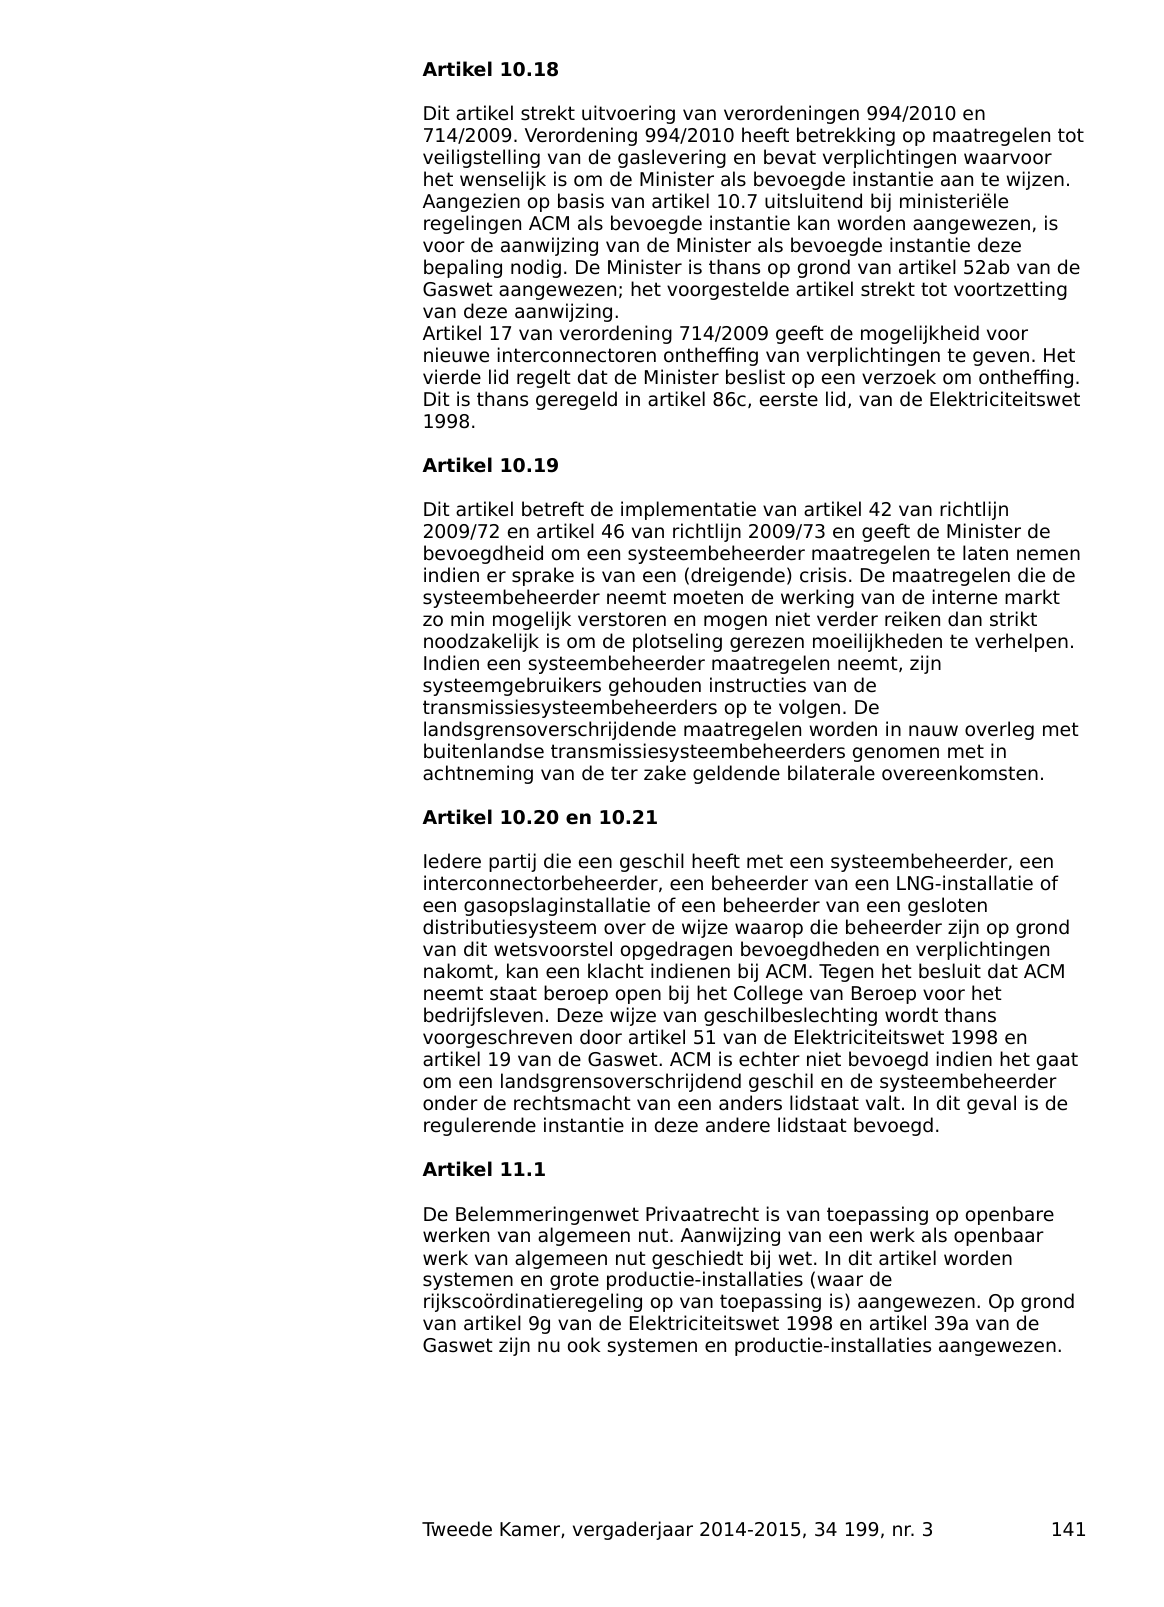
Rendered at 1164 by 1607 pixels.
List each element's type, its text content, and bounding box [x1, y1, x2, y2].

text Dit artikel betreft de implementatie van artikel 42 van richtlijn 2009/72 en artikel 46 van richtlijn 2009/73 en geeft de Minister de bevoegdheid om een systeembeheerder maatregelen te laten nemen indien er sprake is van een (dreigende) crisis. De maatregelen die de systeembeheerder neemt moeten de werking van de interne markt zo min mogelijk verstoren en mogen niet verder reiken dan strikt noodzakelijk is om de plotseling gerezen moeilijkheden te verhelpen. Indien een systeembeheerder maatregelen neemt, zijn systeemgebruikers gehouden instructies van de transmissiesysteembeheerders op te volgen. De landsgrensoverschrijdende maatregelen worden in nauw overleg met buitenlandse transmissiesysteembeheerders genomen met in achtneming van de ter zake geldende bilaterale overeenkomsten. [422, 499, 1087, 785]
subtitle Artikel 10.18 [422, 59, 1087, 81]
text Dit artikel strekt uitvoering van verordeningen 994/2010 en 714/2009. Verordening 994/2010 heeft betrekking op maatregelen tot veiligstelling van de gaslevering en bevat verplichtingen waarvoor het wenselijk is om de Minister als bevoegde instantie aan te wijzen. Aangezien op basis van artikel 10.7 uitsluitend bij ministeriële regelingen ACM als bevoegde instantie kan worden aangewezen, is voor de aanwijzing van de Minister als bevoegde instantie deze bepaling nodig. De Minister is thans op grond van artikel 52ab van de Gaswet aangewezen; het voorgestelde artikel strekt tot voortzetting van deze aanwijzing. [422, 103, 1087, 323]
text Iedere partij die een geschil heeft met een systeembeheerder, een interconnectorbeheerder, een beheerder van een LNG-installatie of een gasopslaginstallatie of een beheerder van een gesloten distributiesysteem over de wijze waarop die beheerder zijn op grond van dit wetsvoorstel opgedragen bevoegdheden en verplichtingen nakomt, kan een klacht indienen bij ACM. Tegen het besluit dat ACM neemt staat beroep open bij het College van Beroep voor het bedrijfsleven. Deze wijze van geschilbeslechting wordt thans voorgeschreven door artikel 51 van de Elektriciteitswet 1998 en artikel 19 van de Gaswet. ACM is echter niet bevoegd indien het gaat om een landsgrensoverschrijdend geschil en de systeembeheerder onder de rechtsmacht van een anders lidstaat valt. In dit geval is de regulerende instantie in deze andere lidstaat bevoegd. [422, 851, 1087, 1137]
text Artikel 17 van verordening 714/2009 geeft de mogelijkheid voor nieuwe interconnectoren ontheffing van verplichtingen te geven. Het vierde lid regelt dat de Minister beslist op een verzoek om ontheffing. Dit is thans geregeld in artikel 86c, eerste lid, van de Elektriciteitswet 1998. [422, 323, 1087, 433]
subtitle Artikel 11.1 [422, 1159, 1087, 1181]
text De Belemmeringenwet Privaatrecht is van toepassing op openbare werken van algemeen nut. Aanwijzing van een werk als openbaar werk van algemeen nut geschiedt bij wet. In dit artikel worden systemen en grote productie-installaties (waar de rijkscoördinatieregeling op van toepassing is) aangewezen. Op grond van artikel 9g van de Elektriciteitswet 1998 en artikel 39a van de Gaswet zijn nu ook systemen en productie-installaties aangewezen. [422, 1203, 1087, 1357]
subtitle Artikel 10.19 [422, 455, 1087, 477]
subtitle Artikel 10.20 en 10.21 [422, 807, 1087, 829]
